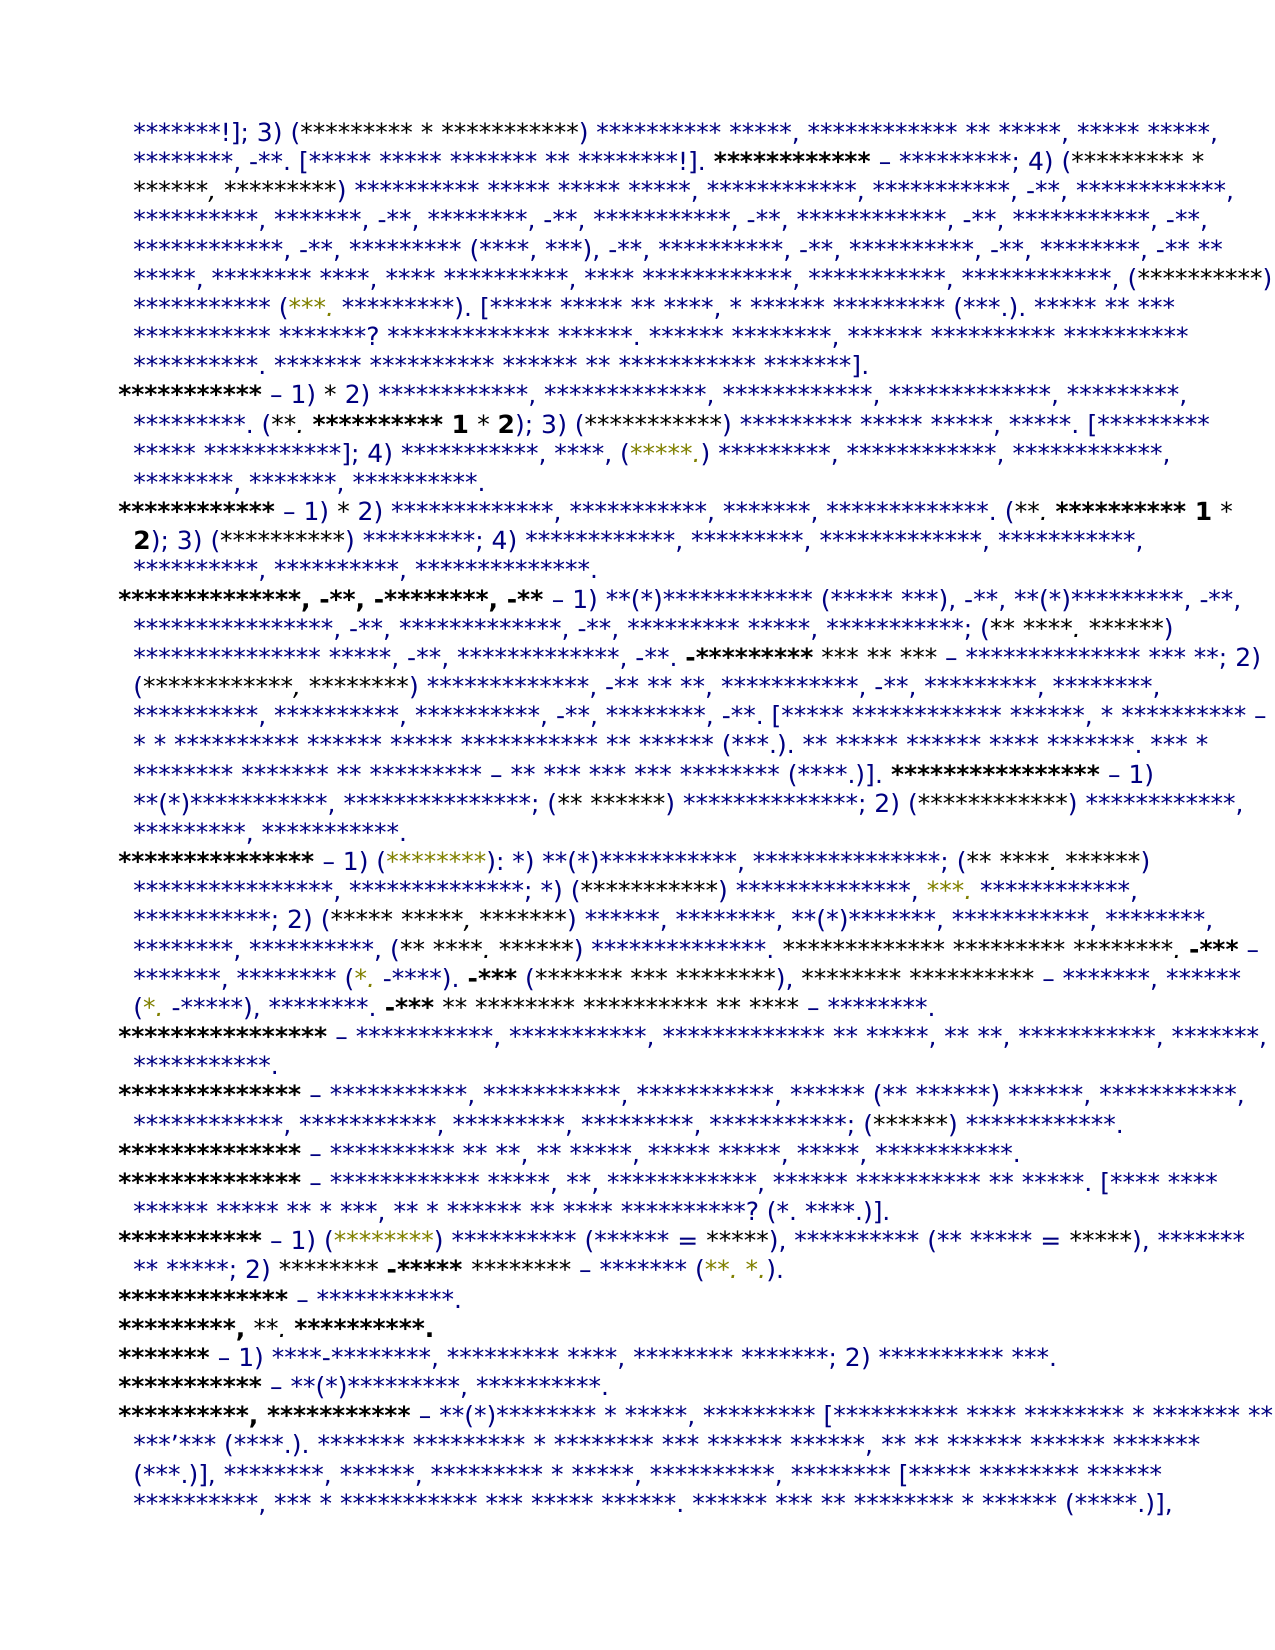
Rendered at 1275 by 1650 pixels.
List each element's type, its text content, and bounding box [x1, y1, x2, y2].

text ************* – ***********. [118, 1285, 1275, 1314]
text *********** – 1) * 2) ************, *************, ************, *************, *********, *********. (**. ********** 1 * 2); 3) (***********) ********* ***** *****, *****. [********* ***** ***********]; 4) ***********, ****, (*****.) *********, ************, ************, ********, *******, **********. [118, 381, 1275, 497]
text *******!]; 3) (********* * ***********) ********** *****, ************ ** *****, ***** *****, ********, -**. [***** ***** ******* ** ********!]. ************ – *********; 4) (********* * ******, *********) ********** ***** ***** *****, ************, ***********, -**, ************, **********, *******, -**, ********, -**, ***********, -**, ************, -**, ***********, -**, ************, -**, ********* (****, ***), -**, **********, -**, **********, -**, ********, -** ** *****, ******** ****, **** **********, **** ************, ***********, ************, (**********) *********** (***. *********). [***** ***** ** ****, * ****** ********* (***.). ***** ** *** *********** *******? ************* ******. ****** ********, ****** ********** ********** **********. ******* ********** ****** ** *********** *******]. [118, 118, 1275, 381]
text ******* – 1) ****-********, ********* ****, ******** *******; 2) ********** ***. [118, 1343, 1275, 1372]
text **********, *********** – **(*)******** * *****, ********* [********** **** ******** * ******* ** ***’*** (****.). ******* ********* * ******** *** ****** ******, ** ** ****** ****** ******* (***.)], ********, ******, ********* * *****, **********, ******** [***** ******** ****** **********, *** * *********** *** ***** ******. ****** *** ** ******** * ****** (*****.)], [118, 1401, 1275, 1518]
text ************ – 1) * 2) *************, ***********, *******, *************. (**. ********** 1 * 2); 3) (**********) *********; 4) ************, *********, *************, ***********, **********, **********, **************. [118, 497, 1275, 585]
text *************** – 1) (********): *) **(*)***********, ***************; (** ****. ******) ****************, **************; *) (***********) **************, ***. ************, ***********; 2) (***** *****, *******) ******, ********, **(*)*******, ***********, ********, ********, **********, (** ****. ******) **************. ************* ********* ********. -*** – *******, ******** (*. -****). -*** (******* *** ********), ******** ********** – *******, ****** (*. -*****), ********. -*** ** ******** ********** ** **** – ********. [118, 847, 1275, 1022]
text *********, **. **********. [118, 1314, 1275, 1343]
text ************** – ********** ** **, ** *****, ***** *****, *****, ***********. [118, 1139, 1275, 1168]
text ************** – ***********, ***********, ***********, ****** (** ******) ******, ***********, ************, ***********, *********, *********, ***********; (******) ************. [118, 1081, 1275, 1139]
text *********** – 1) (********) ********** (****** = *****), ********** (** ***** = *****), ******* ** *****; 2) ******** -***** ******** – ******* (**. *.). [118, 1226, 1275, 1285]
text ************** – ************ *****, **, ************, ****** ********** ** *****. [**** **** ****** ***** ** * ***, ** * ****** ** **** **********? (*. ****.)]. [118, 1168, 1275, 1226]
text **************, -**, -********, -** – 1) **(*)************ (***** ***), -**, **(*)*********, -**, ****************, -**, *************, -**, ********* *****, ***********; (** ****. ******) *************** *****, -**, *************, -**. -********* *** ** *** – ************** *** **; 2) (************, ********) *************, -** ** **, ***********, -**, *********, ********, **********, **********, **********, -**, ********, -**. [***** ************ ******, * ********** – * * ********** ****** ***** *********** ** ****** (***.). ** ***** ****** **** *******. *** * ******** ******* ** ********* – ** *** *** *** ******** (****.)]. **************** – 1) **(*)***********, ***************; (** ******) **************; 2) (************) ************, *********, ***********. [118, 585, 1275, 847]
text **************** – ***********, ***********, ************* ** *****, ** **, ***********, *******, ***********. [118, 1022, 1275, 1081]
text *********** – **(*)*********, **********. [118, 1372, 1275, 1401]
